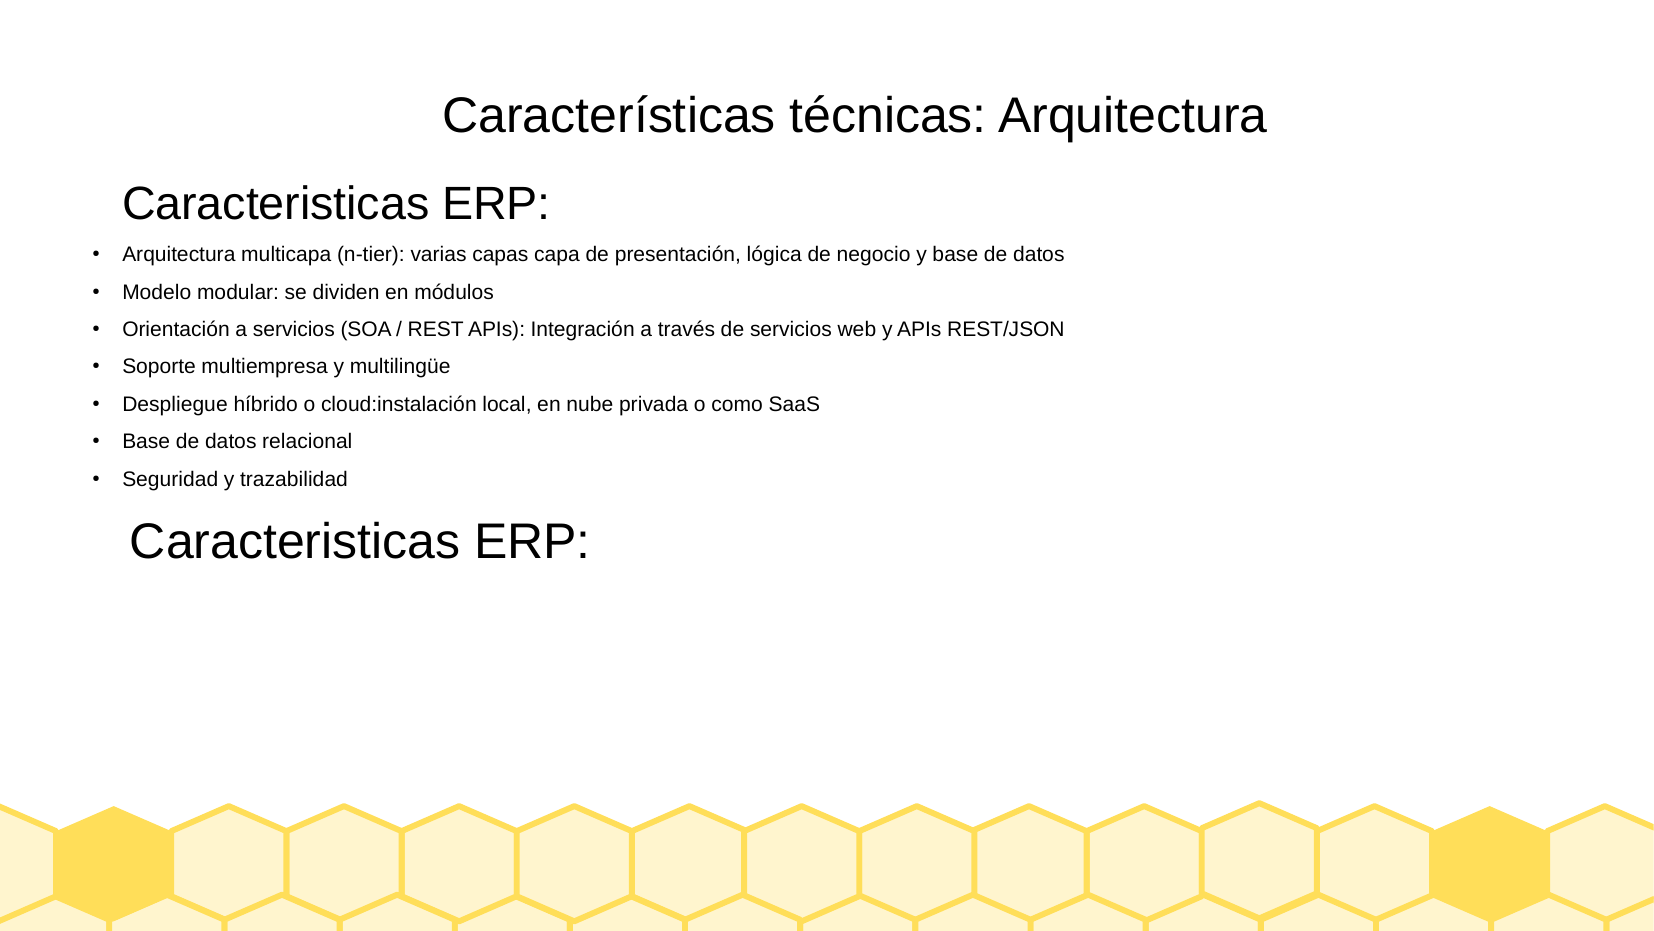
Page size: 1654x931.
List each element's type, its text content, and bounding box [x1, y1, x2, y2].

list Caracteristicas ERP: [59, 512, 1359, 827]
list Caracteristicas ERP: Arquitectura multicapa (n-tier): varias capas capa de presentación, lógica de negocio y base de datos Modelo modular: se dividen en módulos Orientación a servicios (SOA / REST APIs): Integración a través de servicios web y APIs REST/JSON Soporte multiempresa y multilingüe Despliegue híbrido o cloud:instalación local, en nube privada o como SaaS Base de datos relacional Seguridad y trazabilidad [82, 177, 1329, 492]
title Características técnicas: Arquitectura [82, 37, 1571, 193]
